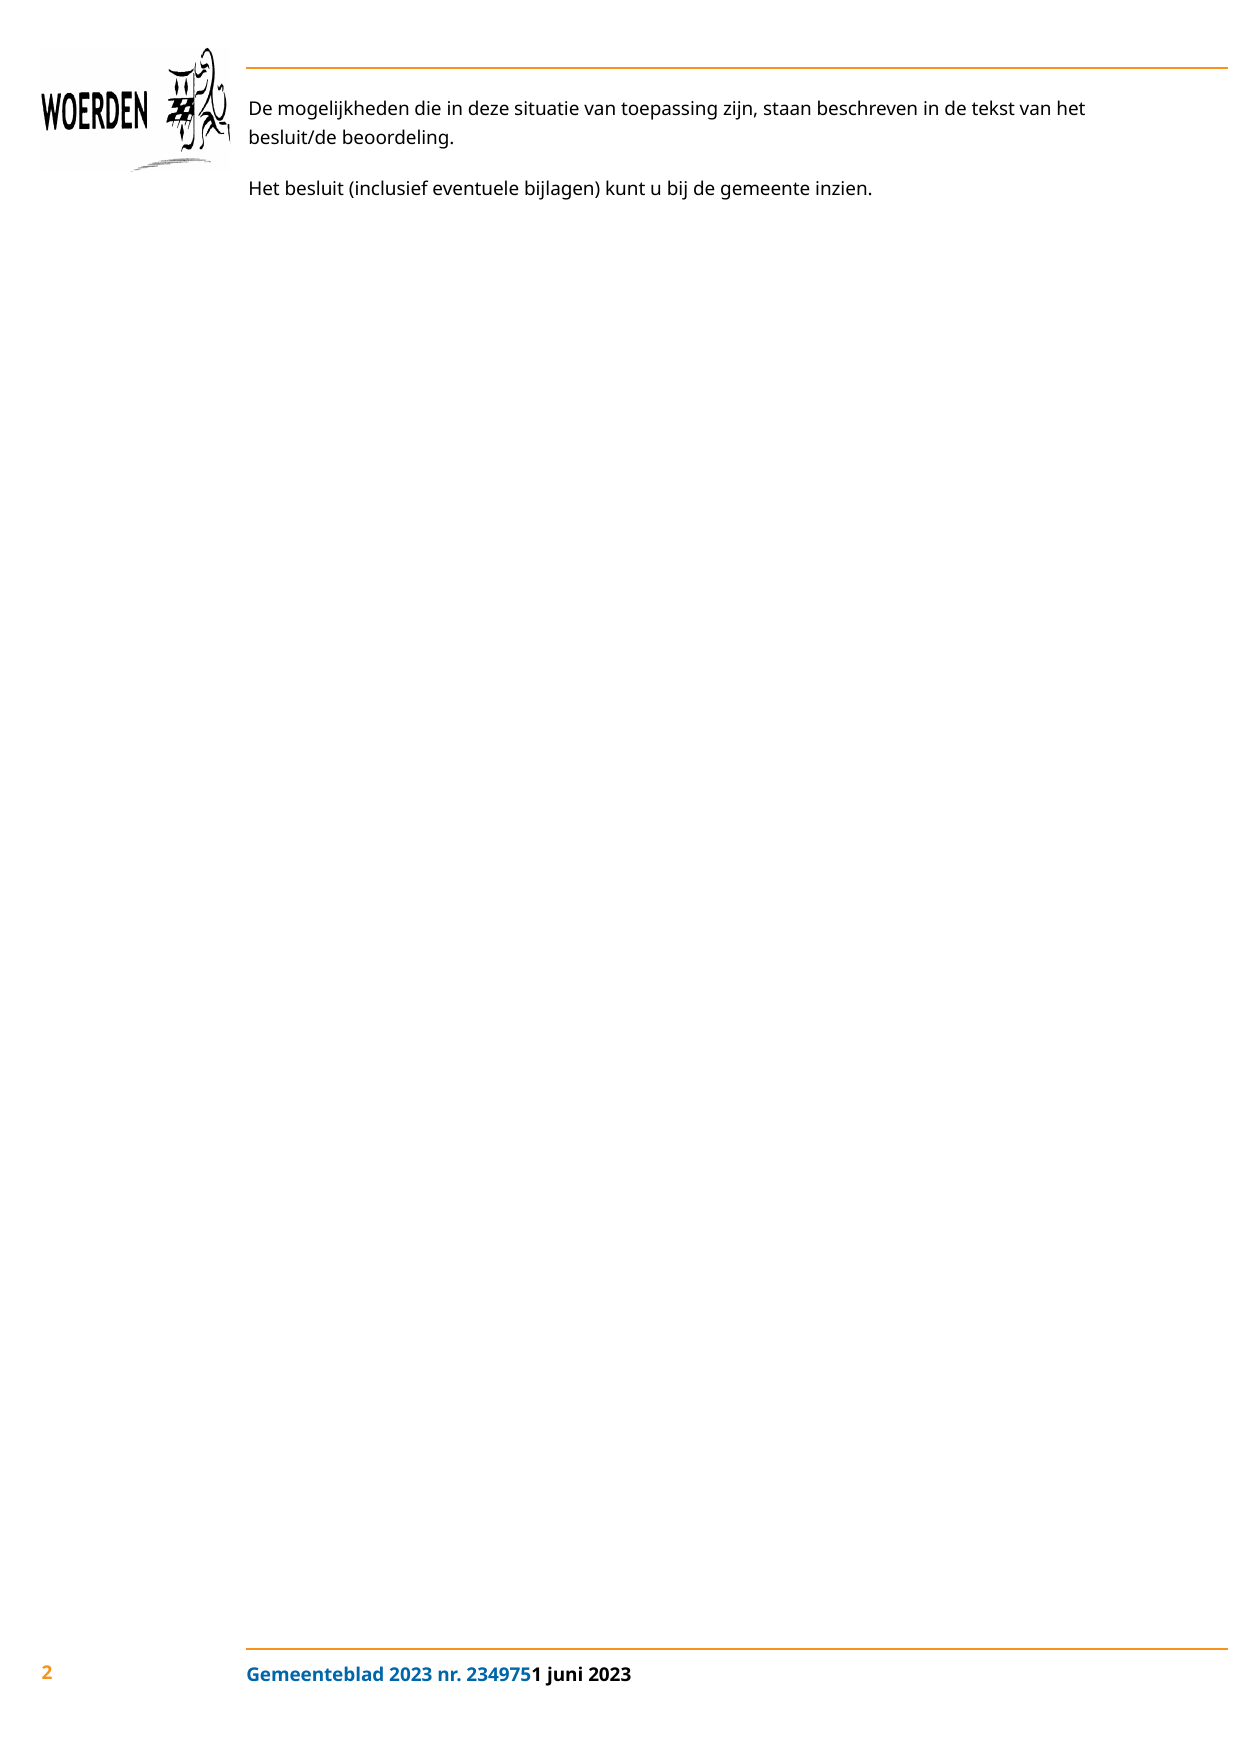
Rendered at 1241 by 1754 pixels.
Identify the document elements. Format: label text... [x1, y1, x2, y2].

text Het besluit (inclusief eventuele bijlagen) kunt u bij de gemeente inzien. [248, 175, 1152, 201]
picture [41, 47, 231, 172]
text De mogelijkheden die in deze situatie van toepassing zijn, staan beschreven in de tekst van het besluit/de beoordeling. [248, 95, 1152, 150]
